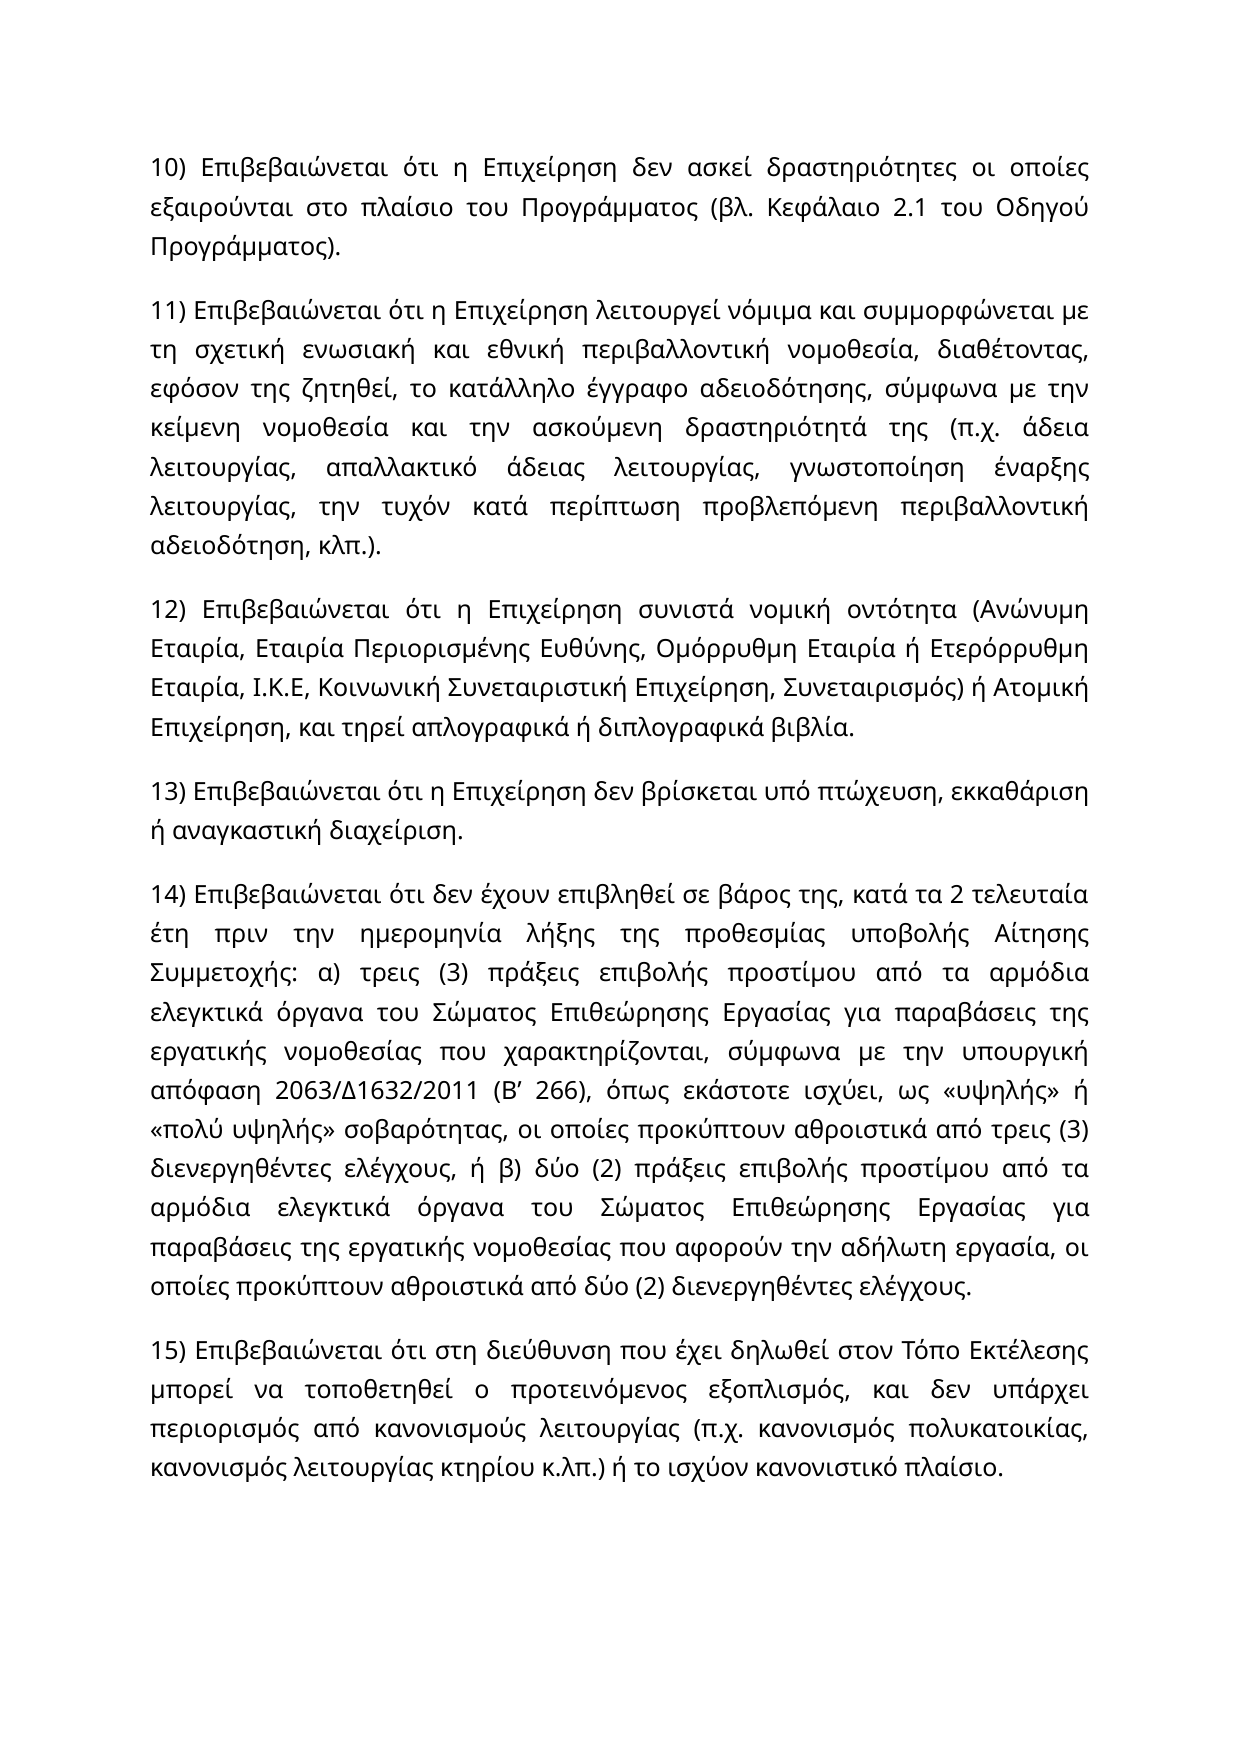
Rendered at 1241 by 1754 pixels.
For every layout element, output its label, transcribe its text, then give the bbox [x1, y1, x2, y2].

text 14) Επιβεβαιώνεται ότι δεν έχουν επιβληθεί σε βάρος της, κατά τα 2 τελευταία έτη πριν την ημερομηνία λήξης της προθεσμίας υποβολής Αίτησης Συμμετοχής: α) τρεις (3) πράξεις επιβολής προστίμου από τα αρμόδια ελεγκτικά όργανα του Σώματος Επιθεώρησης Εργασίας για παραβάσεις της εργατικής νομοθεσίας που χαρακτηρίζονται, σύμφωνα με την υπουργική απόφαση 2063/Δ1632/2011 (Β’ 266), όπως εκάστοτε ισχύει, ως «υψηλής» ή «πολύ υψηλής» σοβαρότητας, οι οποίες προκύπτουν αθροιστικά από τρεις (3) διενεργηθέντες ελέγχους, ή β) δύο (2) πράξεις επιβολής προστίμου από τα αρμόδια ελεγκτικά όργανα του Σώματος Επιθεώρησης Εργασίας για παραβάσεις της εργατικής νομοθεσίας που αφορούν την αδήλωτη εργασία, οι οποίες προκύπτουν αθροιστικά από δύο (2) διενεργηθέντες ελέγχους. [150, 877, 1090, 1302]
text 13) Επιβεβαιώνεται ότι η Επιχείρηση δεν βρίσκεται υπό πτώχευση, εκκαθάριση ή αναγκαστική διαχείριση. [150, 773, 1090, 847]
text 11) Επιβεβαιώνεται ότι η Επιχείρηση λειτουργεί νόμιμα και συμμορφώνεται με τη σχετική ενωσιακή και εθνική περιβαλλοντική νομοθεσία, διαθέτοντας, εφόσον της ζητηθεί, το κατάλληλο έγγραφο αδειοδότησης, σύμφωνα με την κείμενη νομοθεσία και την ασκούμενη δραστηριότητά της (π.χ. άδεια λειτουργίας, απαλλακτικό άδειας λειτουργίας, γνωστοποίηση έναρξης λειτουργίας, την τυχόν κατά περίπτωση προβλεπόμενη περιβαλλοντική αδειοδότηση, κλπ.). [150, 292, 1090, 562]
text 10) Επιβεβαιώνεται ότι η Επιχείρηση δεν ασκεί δραστηριότητες οι οποίες εξαιρούνται στο πλαίσιο του Προγράμματος (βλ. Κεφάλαιο 2.1 του Οδηγού Προγράμματος). [150, 150, 1090, 262]
text 15) Επιβεβαιώνεται ότι στη διεύθυνση που έχει δηλωθεί στον Τόπο Εκτέλεσης μπορεί να τοποθετηθεί ο προτεινόμενος εξοπλισμός, και δεν υπάρχει περιορισμός από κανονισμούς λειτουργίας (π.χ. κανονισμός πολυκατοικίας, κανονισμός λειτουργίας κτηρίου κ.λπ.) ή το ισχύον κανονιστικό πλαίσιο. [150, 1332, 1090, 1484]
text 12) Επιβεβαιώνεται ότι η Επιχείρηση συνιστά νομική οντότητα (Ανώνυμη Εταιρία, Εταιρία Περιορισμένης Ευθύνης, Ομόρρυθμη Εταιρία ή Ετερόρρυθμη Εταιρία, Ι.Κ.Ε, Κοινωνική Συνεταιριστική Επιχείρηση, Συνεταιρισμός) ή Ατομική Επιχείρηση, και τηρεί απλογραφικά ή διπλογραφικά βιβλία. [150, 592, 1090, 743]
